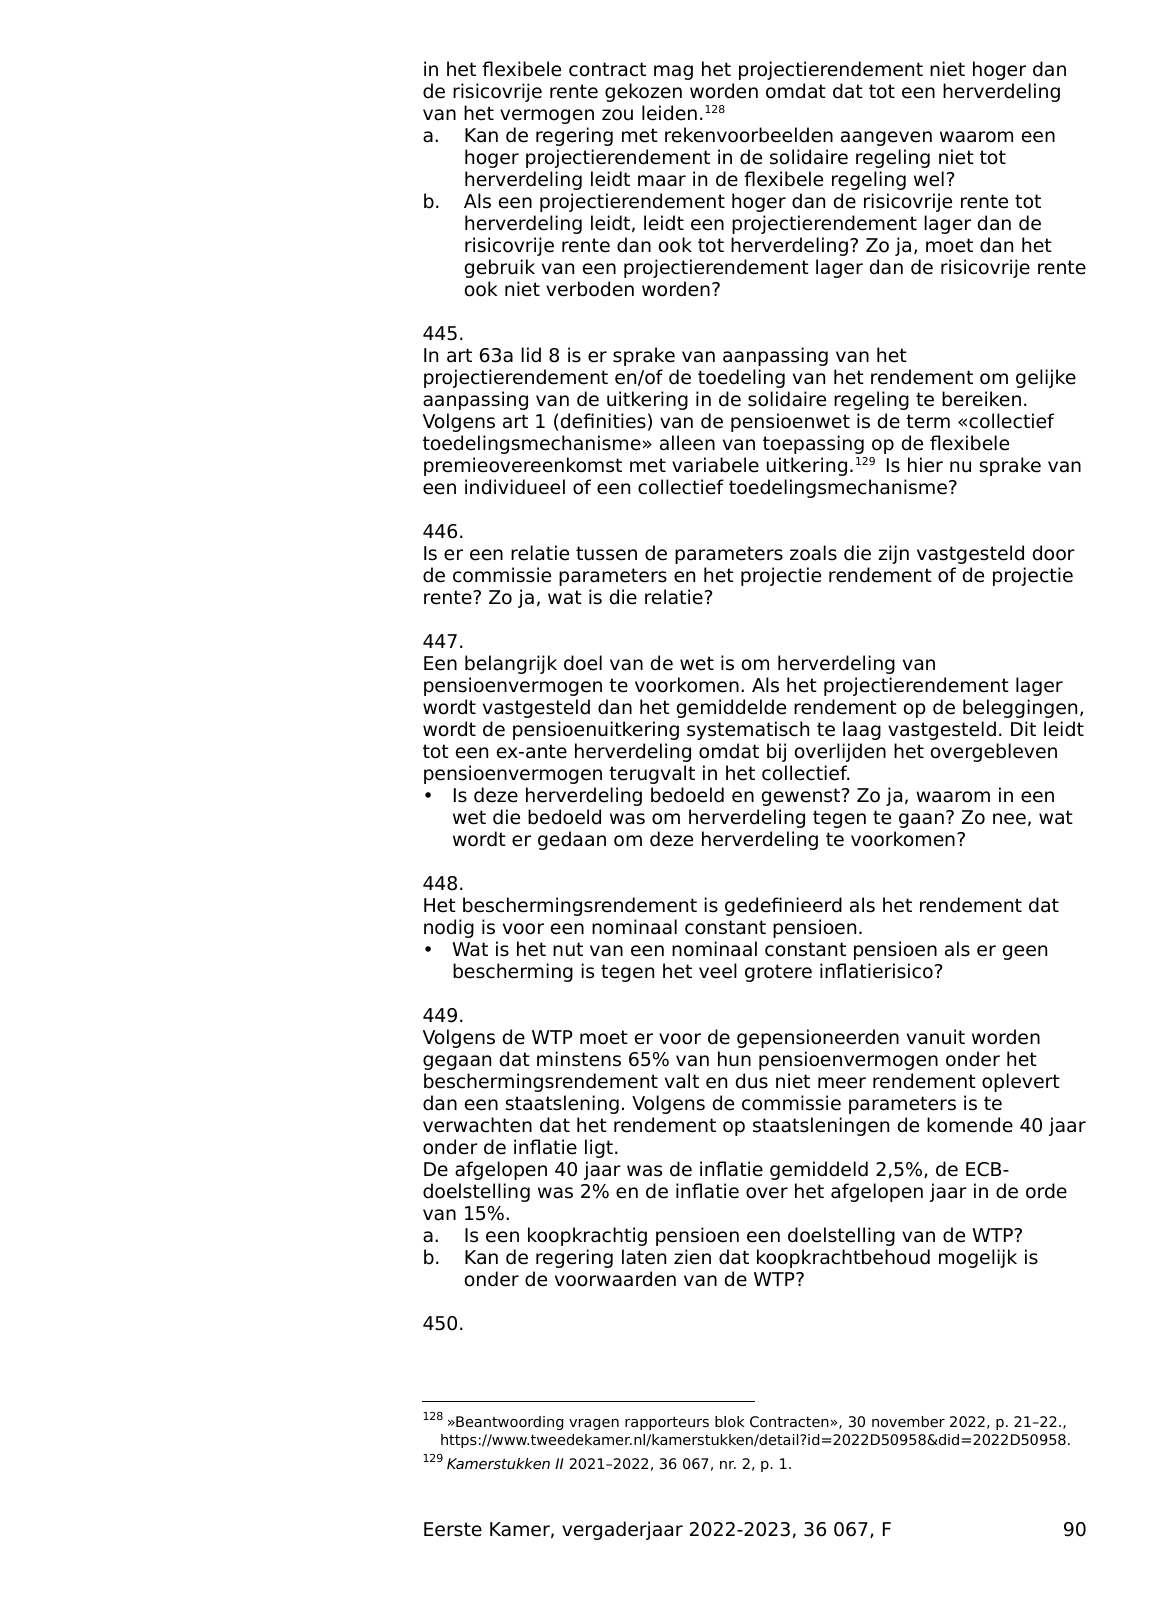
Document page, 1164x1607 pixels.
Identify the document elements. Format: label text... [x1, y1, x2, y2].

text • Is deze herverdeling bedoeld en gewenst? Zo ja, waarom in een wet die bedoeld was om herverdeling tegen te gaan? Zo nee, wat wordt er gedaan om deze herverdeling te voorkomen? [422, 785, 1087, 851]
text 446. [422, 521, 1087, 543]
text Is er een relatie tussen de parameters zoals die zijn vastgesteld door de commissie parameters en het projectie rendement of de projectie rente? Zo ja, wat is die relatie? [422, 543, 1087, 609]
text Kamerstukken II 2021–2022, 36 067, nr. 2, p. 1. [422, 1452, 1087, 1474]
text b. Als een projectierendement hoger dan de risicovrije rente tot herverdeling leidt, leidt een projectierendement lager dan de risicovrije rente dan ook tot herverdeling? Zo ja, moet dan het gebruik van een projectierendement lager dan de risicovrije rente ook niet verboden worden? [422, 191, 1087, 301]
text 448. [422, 873, 1087, 895]
text »Beantwoording vragen rapporteurs blok Contracten», 30 november 2022, p. 21–22., https://www.tweedekamer.nl/kamerstukken/detail?id=2022D50958&did=2022D50958. [422, 1410, 1087, 1449]
text in het flexibele contract mag het projectierendement niet hoger dan de risicovrije rente gekozen worden omdat dat tot een herverdeling van het vermogen zou leiden. [422, 59, 1087, 125]
text In art 63a lid 8 is er sprake van aanpassing van het projectierendement en/of de toedeling van het rendement om gelijke aanpassing van de uitkering in de solidaire regeling te bereiken. Volgens art 1 (definities) van de pensioenwet is de term «collectief toedelingsmechanisme» alleen van toepassing op de flexibele premieovereenkomst met variabele uitkering. Is hier nu sprake van een individueel of een collectief toedelingsmechanisme? [422, 345, 1087, 499]
text Volgens de WTP moet er voor de gepensioneerden vanuit worden gegaan dat minstens 65% van hun pensioenvermogen onder het beschermingsrendement valt en dus niet meer rendement oplevert dan een staatslening. Volgens de commissie parameters is te verwachten dat het rendement op staatsleningen de komende 40 jaar onder de inflatie ligt. [422, 1027, 1087, 1159]
text 449. [422, 1005, 1087, 1027]
text Een belangrijk doel van de wet is om herverdeling van pensioenvermogen te voorkomen. Als het projectierendement lager wordt vastgesteld dan het gemiddelde rendement op de beleggingen, wordt de pensioenuitkering systematisch te laag vastgesteld. Dit leidt tot een ex-ante herverdeling omdat bij overlijden het overgebleven pensioenvermogen terugvalt in het collectief. [422, 653, 1087, 785]
text 445. [422, 323, 1087, 345]
text Het beschermingsrendement is gedefinieerd als het rendement dat nodig is voor een nominaal constant pensioen. [422, 895, 1087, 939]
text a. Is een koopkrachtig pensioen een doelstelling van de WTP? [422, 1225, 1087, 1247]
text 450. [422, 1313, 1087, 1335]
text De afgelopen 40 jaar was de inflatie gemiddeld 2,5%, de ECB-doelstelling was 2% en de inflatie over het afgelopen jaar in de orde van 15%. [422, 1159, 1087, 1225]
text a. Kan de regering met rekenvoorbeelden aangeven waarom een hoger projectierendement in de solidaire regeling niet tot herverdeling leidt maar in de flexibele regeling wel? [422, 125, 1087, 191]
text 447. [422, 631, 1087, 653]
text • Wat is het nut van een nominaal constant pensioen als er geen bescherming is tegen het veel grotere inflatierisico? [422, 939, 1087, 983]
text b. Kan de regering laten zien dat koopkrachtbehoud mogelijk is onder de voorwaarden van de WTP? [422, 1247, 1087, 1291]
